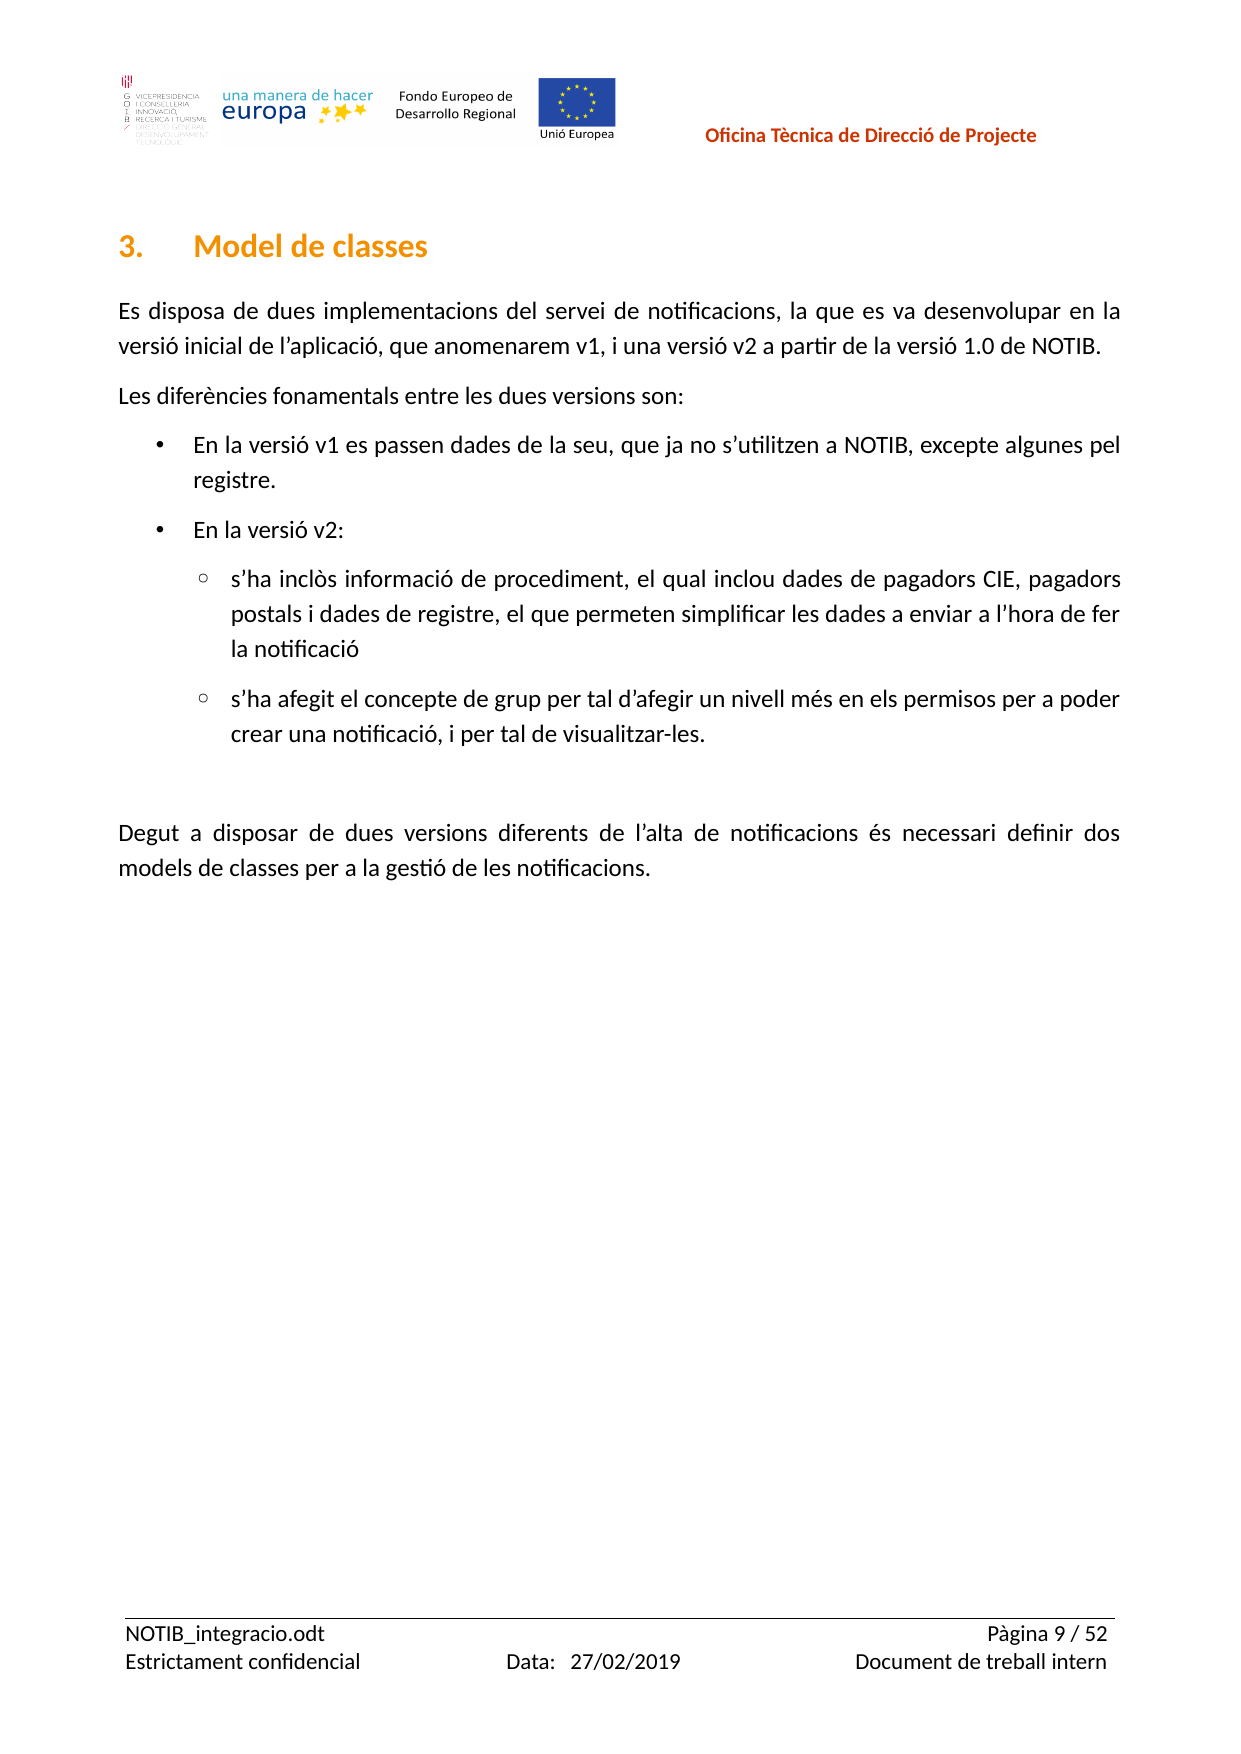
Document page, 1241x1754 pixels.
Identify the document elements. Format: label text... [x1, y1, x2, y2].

text Degut a disposar de dues versions diferents de l’alta de notificacions és necessari definir dos models de classes per a la gestió de les notificacions. [118, 817, 1122, 883]
text Es disposa de dues implementacions del servei de notificacions, la que es va desenvolupar en la versió inicial de l’aplicació, que anomenarem v1, i una versió v2 a partir de la versió 1.0 de NOTIB. [118, 295, 1122, 361]
list En la versió v1 es passen dades de la seu, que ja no s’utilitzen a NOTIB, excepte algunes pel registre. [156, 429, 1122, 495]
list s’ha afegit el concepte de grup per tal d’afegir un nivell més en els permisos per a poder crear una notificació, i per tal de visualitzar-les. [193, 683, 1122, 749]
picture [118, 73, 213, 147]
list s’ha inclòs informació de procediment, el qual inclou dades de pagadors CIE, pagadors postals i dades de registre, el que permeten simplificar les dades a enviar a l’hora de fer la notificació [193, 563, 1122, 664]
list En la versió v2: [156, 514, 1122, 544]
text Les diferències fonamentals entre les dues versions son: [118, 380, 1122, 410]
subtitle Model de classes [118, 225, 1122, 266]
picture [219, 73, 621, 147]
